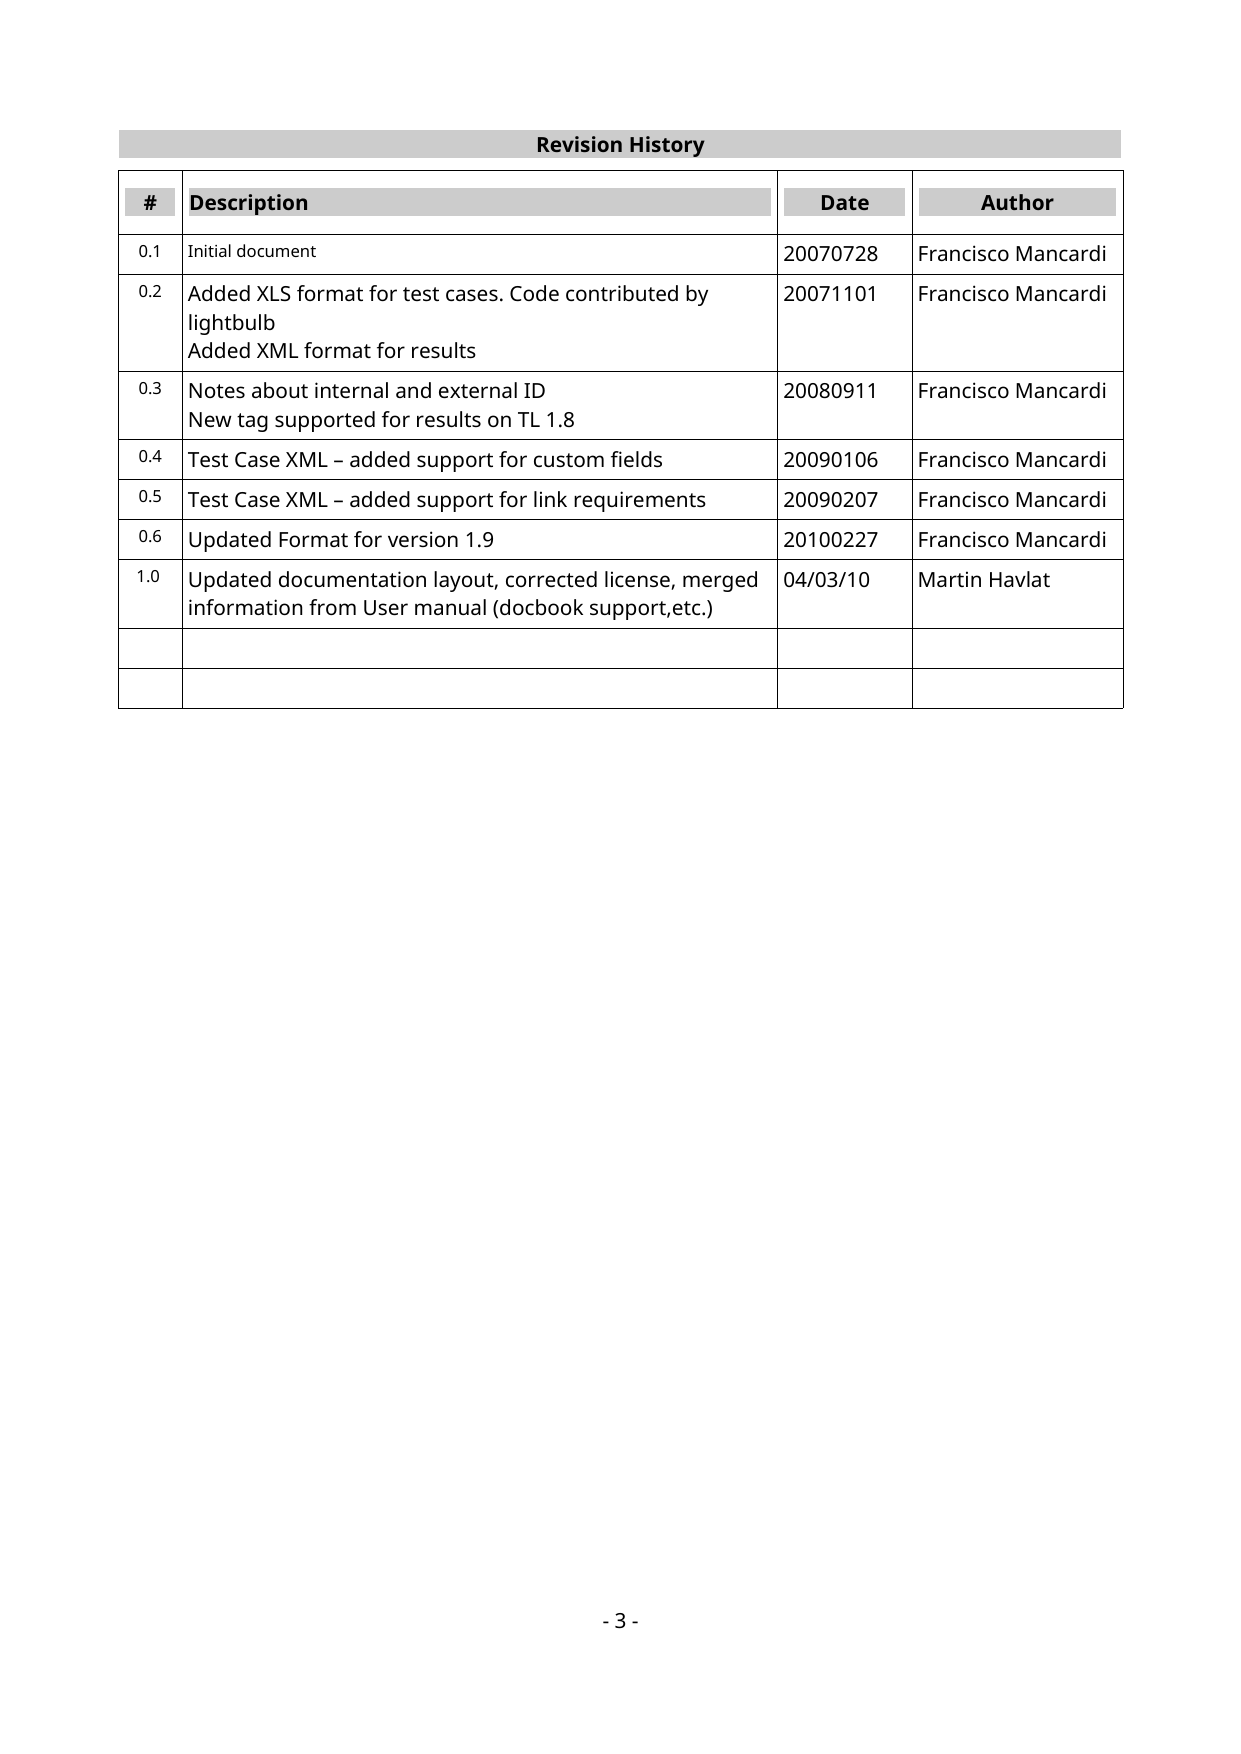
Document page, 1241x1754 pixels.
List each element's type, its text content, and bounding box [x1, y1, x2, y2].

table_cell Francisco Mancardi [913, 372, 1123, 439]
table_cell Francisco Mancardi [913, 480, 1123, 519]
table_cell [778, 629, 912, 667]
table_cell [913, 629, 1123, 667]
table_cell Francisco Mancardi [913, 440, 1123, 479]
table_header Description [183, 171, 777, 234]
table_cell Francisco Mancardi [913, 275, 1123, 371]
table_cell 20071101 [778, 275, 912, 371]
table_header # [119, 171, 182, 234]
table_cell [183, 669, 777, 707]
table_header Date [778, 171, 912, 234]
table_cell Updated Format for version 1.9 [183, 520, 777, 559]
table_cell Test Case XML – added support for custom fields [183, 440, 777, 479]
table_cell Martin Havlat [913, 560, 1123, 627]
table_cell Updated documentation layout, corrected license, merged information from User manual (docbook support,etc.) [183, 560, 777, 627]
table_header Author [913, 171, 1123, 234]
table_cell Francisco Mancardi [913, 520, 1123, 559]
table_cell [778, 669, 912, 707]
table_cell [913, 669, 1123, 707]
table_cell 20090207 [778, 480, 912, 519]
table_cell 0.6 [119, 520, 182, 559]
table_cell Added XLS format for test cases. Code contributed by lightbulb Added XML format for results [183, 275, 777, 371]
table_cell [183, 629, 777, 667]
table_cell 04/03/10 [778, 560, 912, 627]
table_cell 1.0 [119, 560, 182, 627]
table_cell 20070728 [778, 235, 912, 274]
table_cell Notes about internal and external ID New tag supported for results on TL 1.8 [183, 372, 777, 439]
table_cell Test Case XML – added support for link requirements [183, 480, 777, 519]
table_cell [119, 669, 182, 707]
subtitle Revision History [119, 130, 1121, 158]
table_cell 0.4 [119, 440, 182, 479]
table_cell Initial document [183, 235, 777, 274]
table_cell 0.2 [119, 275, 182, 371]
table_cell Francisco Mancardi [913, 235, 1123, 274]
table_cell 0.1 [119, 235, 182, 274]
table_cell 0.5 [119, 480, 182, 519]
table_cell 20100227 [778, 520, 912, 559]
table_cell 20080911 [778, 372, 912, 439]
table_cell [119, 629, 182, 667]
table_cell 20090106 [778, 440, 912, 479]
table_cell 0.3 [119, 372, 182, 439]
